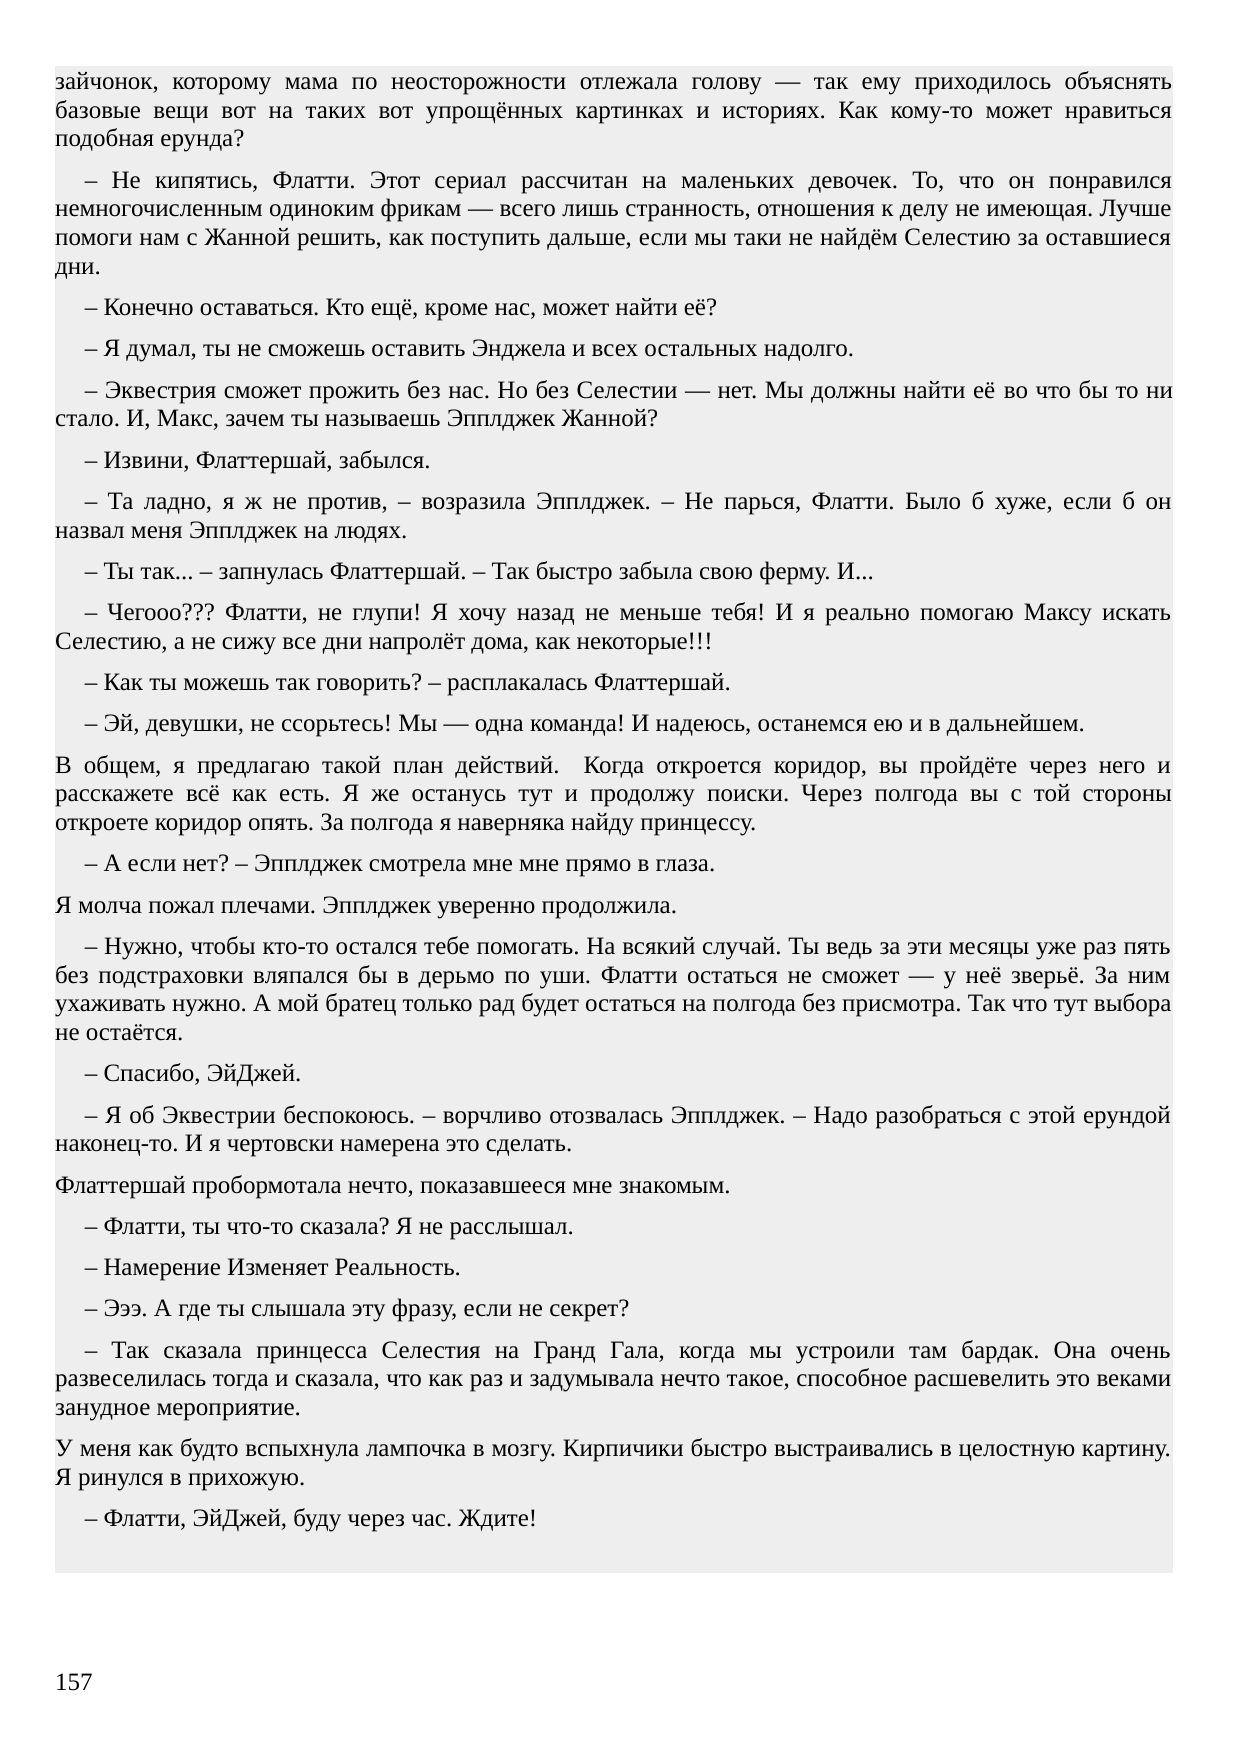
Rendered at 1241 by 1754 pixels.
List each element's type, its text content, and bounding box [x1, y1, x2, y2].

text – Конечно оставаться. Кто ещё, кроме нас, может найти её? [55, 292, 1173, 321]
text зайчонок, которому мама по неосторожности отлежала голову — так ему приходилось объяснять базовые вещи вот на таких вот упрощённых картинках и историях. Как кому-то может нравиться подобная ерунда? [55, 66, 1173, 152]
list У меня как будто вспыхнула лампочка в мозгу. Кирпичики быстро выстраивались в целостную картину. Я ринулся в прихожую. [55, 1433, 1173, 1491]
text – Как ты можешь так говорить? – расплакалась Флаттершай. [55, 667, 1173, 696]
list В общем, я предлагаю такой план действий. Когда откроется коридор, вы пройдёте через него и расскажете всё как есть. Я же останусь тут и продолжу поиски. Через полгода вы с той стороны откроете коридор опять. За полгода я наверняка найду принцессу. [55, 750, 1173, 836]
text – Эээ. А где ты слышала эту фразу, если не секрет? [55, 1293, 1173, 1322]
text – Извини, Флаттершай, забылся. [55, 445, 1173, 473]
text – Я думал, ты не сможешь оставить Энджела и всех остальных надолго. [55, 333, 1173, 362]
text – Намерение Изменяет Реальность. [55, 1252, 1173, 1281]
text – Спасибо, ЭйДжей. [55, 1058, 1173, 1087]
list Флаттершай пробормотала нечто, показавшееся мне знакомым. [55, 1170, 1173, 1198]
text – Эй, девушки, не ссорьтесь! Мы — одна команда! И надеюсь, останемся ею и в дальнейшем. [55, 708, 1173, 737]
text – Чегооо??? Флатти, не глупи! Я хочу назад не меньше тебя! И я реально помогаю Максу искать Селестию, а не сижу все дни напролёт дома, как некоторые!!! [55, 597, 1173, 655]
text – Флатти, ты что-то сказала? Я не расслышал. [55, 1211, 1173, 1240]
text – Я об Эквестрии беспокоюсь. – ворчливо отозвалась Эпплджек. – Надо разобраться с этой ерундой наконец-то. И я чертовски намерена это сделать. [55, 1100, 1173, 1157]
text – Ты так... – запнулась Флаттершай. – Так быстро забыла свою ферму. И... [55, 556, 1173, 585]
text – Не кипятись, Флатти. Этот сериал рассчитан на маленьких девочек. То, что он понравился немногочисленным одиноким фрикам — всего лишь странность, отношения к делу не имеющая. Лучше помоги нам с Жанной решить, как поступить дальше, если мы таки не найдём Селестию за оставшиеся дни. [55, 165, 1173, 280]
text – Та ладно, я ж не против, – возразила Эпплджек. – Не парься, Флатти. Было б хуже, если б он назвал меня Эпплджек на людях. [55, 486, 1173, 543]
text – Эквестрия сможет прожить без нас. Но без Селестии — нет. Мы должны найти её во что бы то ни стало. И, Макс, зачем ты называешь Эпплджек Жанной? [55, 375, 1173, 432]
text – Нужно, чтобы кто-то остался тебе помогать. На всякий случай. Ты ведь за эти месяцы уже раз пять без подстраховки вляпался бы в дерьмо по уши. Флатти остаться не сможет — у неё зверьё. За ним ухаживать нужно. А мой братец только рад будет остаться на полгода без присмотра. Так что тут выбора не остаётся. [55, 931, 1173, 1046]
text – А если нет? – Эпплджек смотрела мне мне прямо в глаза. [55, 848, 1173, 877]
list Я молча пожал плечами. Эпплджек уверенно продолжила. [55, 890, 1173, 918]
text – Так сказала принцесса Селестия на Гранд Гала, когда мы устроили там бардак. Она очень развеселилась тогда и сказала, что как раз и задумывала нечто такое, способное расшевелить это веками занудное мероприятие. [55, 1335, 1173, 1421]
text – Флатти, ЭйДжей, буду через час. Ждите! [55, 1503, 1173, 1532]
